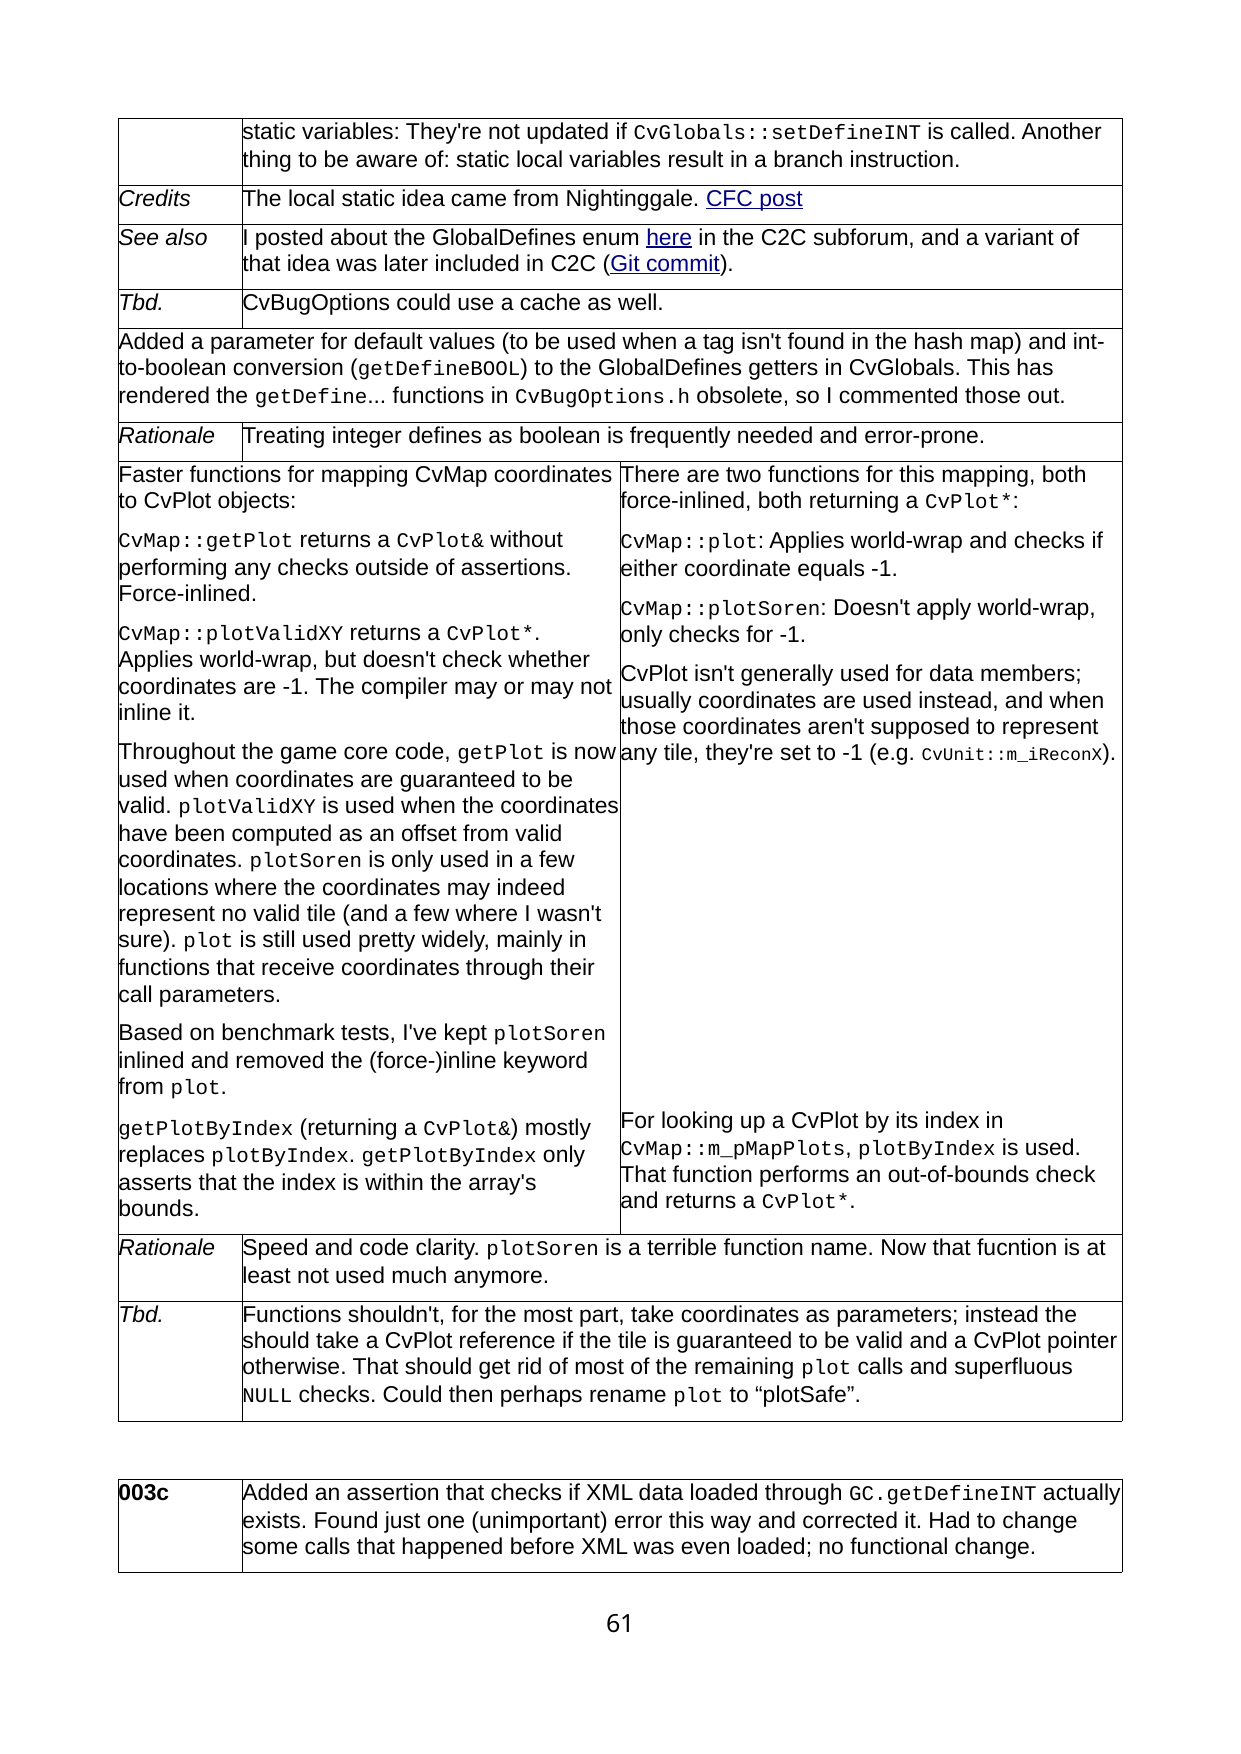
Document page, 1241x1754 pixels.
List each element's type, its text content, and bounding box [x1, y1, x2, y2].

table_header Added an assertion that checks if XML data loaded through GC.getDefineINT actually exists. Found just one (unimportant) error this way and corrected it. Had to change some calls that happened before XML was even loaded; no functional change. [243, 1480, 1122, 1572]
table_cell Functions shouldn't, for the most part, take coordinates as parameters; instead the should take a CvPlot reference if the tile is guaranteed to be valid and a CvPlot pointer otherwise. That should get rid of most of the remaining plot calls and superfluous NULL checks. Could then perhaps rename plot to “plotSafe”. [243, 1302, 1122, 1421]
table_cell There are two functions for this mapping, both force-inlined, both returning a CvPlot*: CvMap::plot: Applies world-wrap and checks if either coordinate equals -1. CvMap::plotSoren: Doesn't apply world-wrap, only checks for -1. CvPlot isn't generally used for data members; usually coordinates are used instead, and when those coordinates aren't supposed to represent any tile, they're set to -1 (e.g. CvUnit::m_iReconX). For looking up a CvPlot by its index in CvMap::m_pMapPlots, plotByIndex is used. That function performs an out-of-bounds check and returns a CvPlot*. [621, 462, 1122, 1234]
table_cell Tbd. [119, 290, 242, 328]
table_cell static variables: They're not updated if CvGlobals::setDefineINT is called. Another thing to be aware of: static local variables result in a branch instruction. [243, 119, 1122, 185]
table_cell CvBugOptions could use a cache as well. [243, 290, 1122, 328]
table_cell The local static idea came from Nightinggale. CFC post [243, 186, 1122, 223]
table_cell See also [119, 225, 242, 289]
table_cell I posted about the GlobalDefines enum here in the C2C subforum, and a variant of that idea was later included in C2C (Git commit). [243, 225, 1122, 289]
table_header 003c [119, 1480, 242, 1572]
table_cell Rationale [119, 423, 242, 461]
table_cell Treating integer defines as boolean is frequently needed and error-prone. [243, 423, 1122, 461]
table_cell Added a parameter for default values (to be used when a tag isn't found in the hash map) and int-to-boolean conversion (getDefineBOOL) to the GlobalDefines getters in CvGlobals. This has rendered the getDefine... functions in CvBugOptions.h obsolete, so I commented those out. [119, 329, 1122, 422]
table_cell Faster functions for mapping CvMap coordinates to CvPlot objects: CvMap::getPlot returns a CvPlot& without performing any checks outside of assertions. Force-inlined. CvMap::plotValidXY returns a CvPlot*. Applies world-wrap, but doesn't check whether coordinates are -1. The compiler may or may not inline it. Throughout the game core code, getPlot is now used when coordinates are guaranteed to be valid. plotValidXY is used when the coordinates have been computed as an offset from valid coordinates. plotSoren is only used in a few locations where the coordinates may indeed represent no valid tile (and a few where I wasn't sure). plot is still used pretty widely, mainly in functions that receive coordinates through their call parameters. Based on benchmark tests, I've kept plotSoren inlined and removed the (force-)inline keyword from plot. getPlotByIndex (returning a CvPlot&) mostly replaces plotByIndex. getPlotByIndex only asserts that the index is within the array's bounds. [119, 462, 620, 1234]
table_cell Tbd. [119, 1302, 242, 1421]
table_cell Credits [119, 186, 242, 223]
table_cell Rationale [119, 1235, 242, 1301]
table_cell [119, 119, 242, 185]
table_cell Speed and code clarity. plotSoren is a terrible function name. Now that fucntion is at least not used much anymore. [243, 1235, 1122, 1301]
